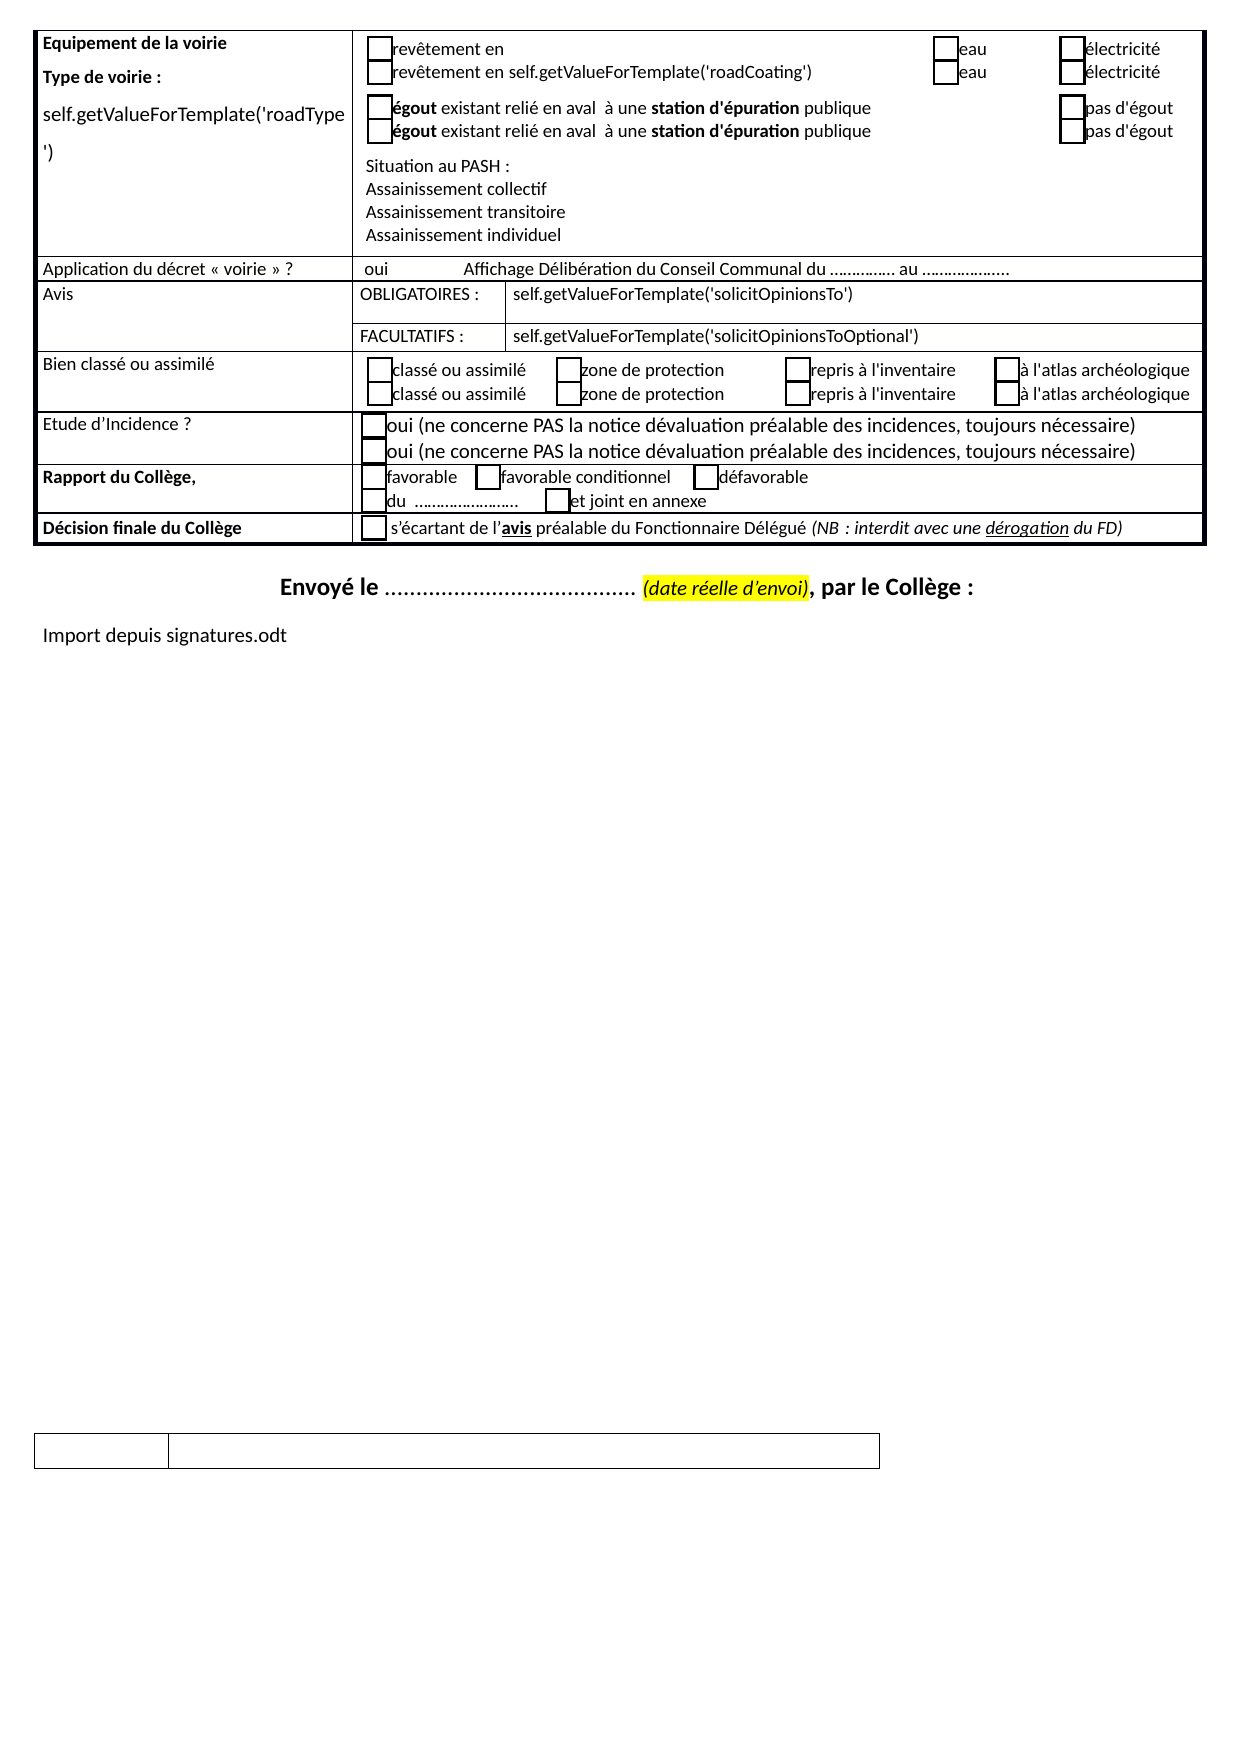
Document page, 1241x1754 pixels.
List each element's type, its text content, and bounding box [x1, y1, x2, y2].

table_cell oui Affichage Délibération du Conseil Communal du …………… au ……………….. [353, 257, 1202, 280]
table_cell oui (ne concerne PAS la notice dévaluation préalable des incidences, toujours nécessaire) oui (ne concerne PAS la notice dévaluation préalable des incidences, toujours nécessaire) [387, 413, 1202, 463]
table_cell self.getValueForTemplate('solicitOpinionsTo') [506, 282, 1202, 322]
table_header classé ou assimilé classé ou assimilé [360, 352, 549, 411]
table_cell FACULTATIFS : [353, 324, 505, 351]
table_cell et joint en annexe [571, 489, 1202, 512]
table_cell self.getValueForTemplate('solicitOpinionsToOptional') [506, 324, 1202, 351]
table_header revêtement en revêtement en self.getValueForTemplate('roadCoating') [360, 31, 926, 90]
table_cell favorable conditionnel [501, 465, 692, 489]
table_cell OBLIGATOIRES : [353, 282, 505, 322]
table_cell Application du décret « voirie » ? [38, 257, 352, 280]
table_header à l'atlas archéologique à l'atlas archéologique [988, 352, 1197, 411]
text Envoyé le ........................................ (date réelle d’envoi), par le Collège : [43, 571, 1211, 602]
table_cell [1197, 352, 1202, 411]
table_cell s’écartant de l’avis préalable du Fonctionnaire Délégué (NB : interdit avec une dérogation du FD) [353, 514, 1202, 541]
table_header [35, 1434, 168, 1468]
table_cell favorable [387, 465, 474, 489]
table_header [169, 1434, 879, 1468]
table_cell Avis [38, 282, 352, 351]
table_cell Etude d’Incidence ? [38, 413, 352, 463]
table_cell Situation au PASH : Assainissement collectif Assainissement transitoire Assainissement individuel [360, 149, 1197, 252]
table_cell [353, 31, 1202, 256]
table_header électricité électricité [1053, 31, 1197, 90]
table_cell [38, 489, 352, 512]
table_cell [353, 352, 360, 411]
table_cell Rapport du Collège, [38, 465, 352, 489]
table_cell Equipement de la voirie Type de voirie : self.getValueForTemplate('roadType') [38, 31, 352, 256]
table_cell égout existant relié en aval à une station d'épuration publique égout existant relié en aval à une station d'épuration publique [360, 90, 1053, 148]
table_header eau eau [926, 31, 1053, 90]
text Import depuis signatures.odt [43, 622, 1211, 647]
table_cell du …………………… [387, 489, 544, 512]
table_cell défavorable [719, 465, 1202, 489]
table_cell Bien classé ou assimilé [38, 352, 352, 411]
table_cell Décision finale du Collège [38, 514, 352, 541]
table_header repris à l'inventaire repris à l'inventaire [778, 352, 987, 411]
table_header zone de protection zone de protection [549, 352, 778, 411]
table_cell pas d'égout pas d'égout [1053, 90, 1197, 148]
